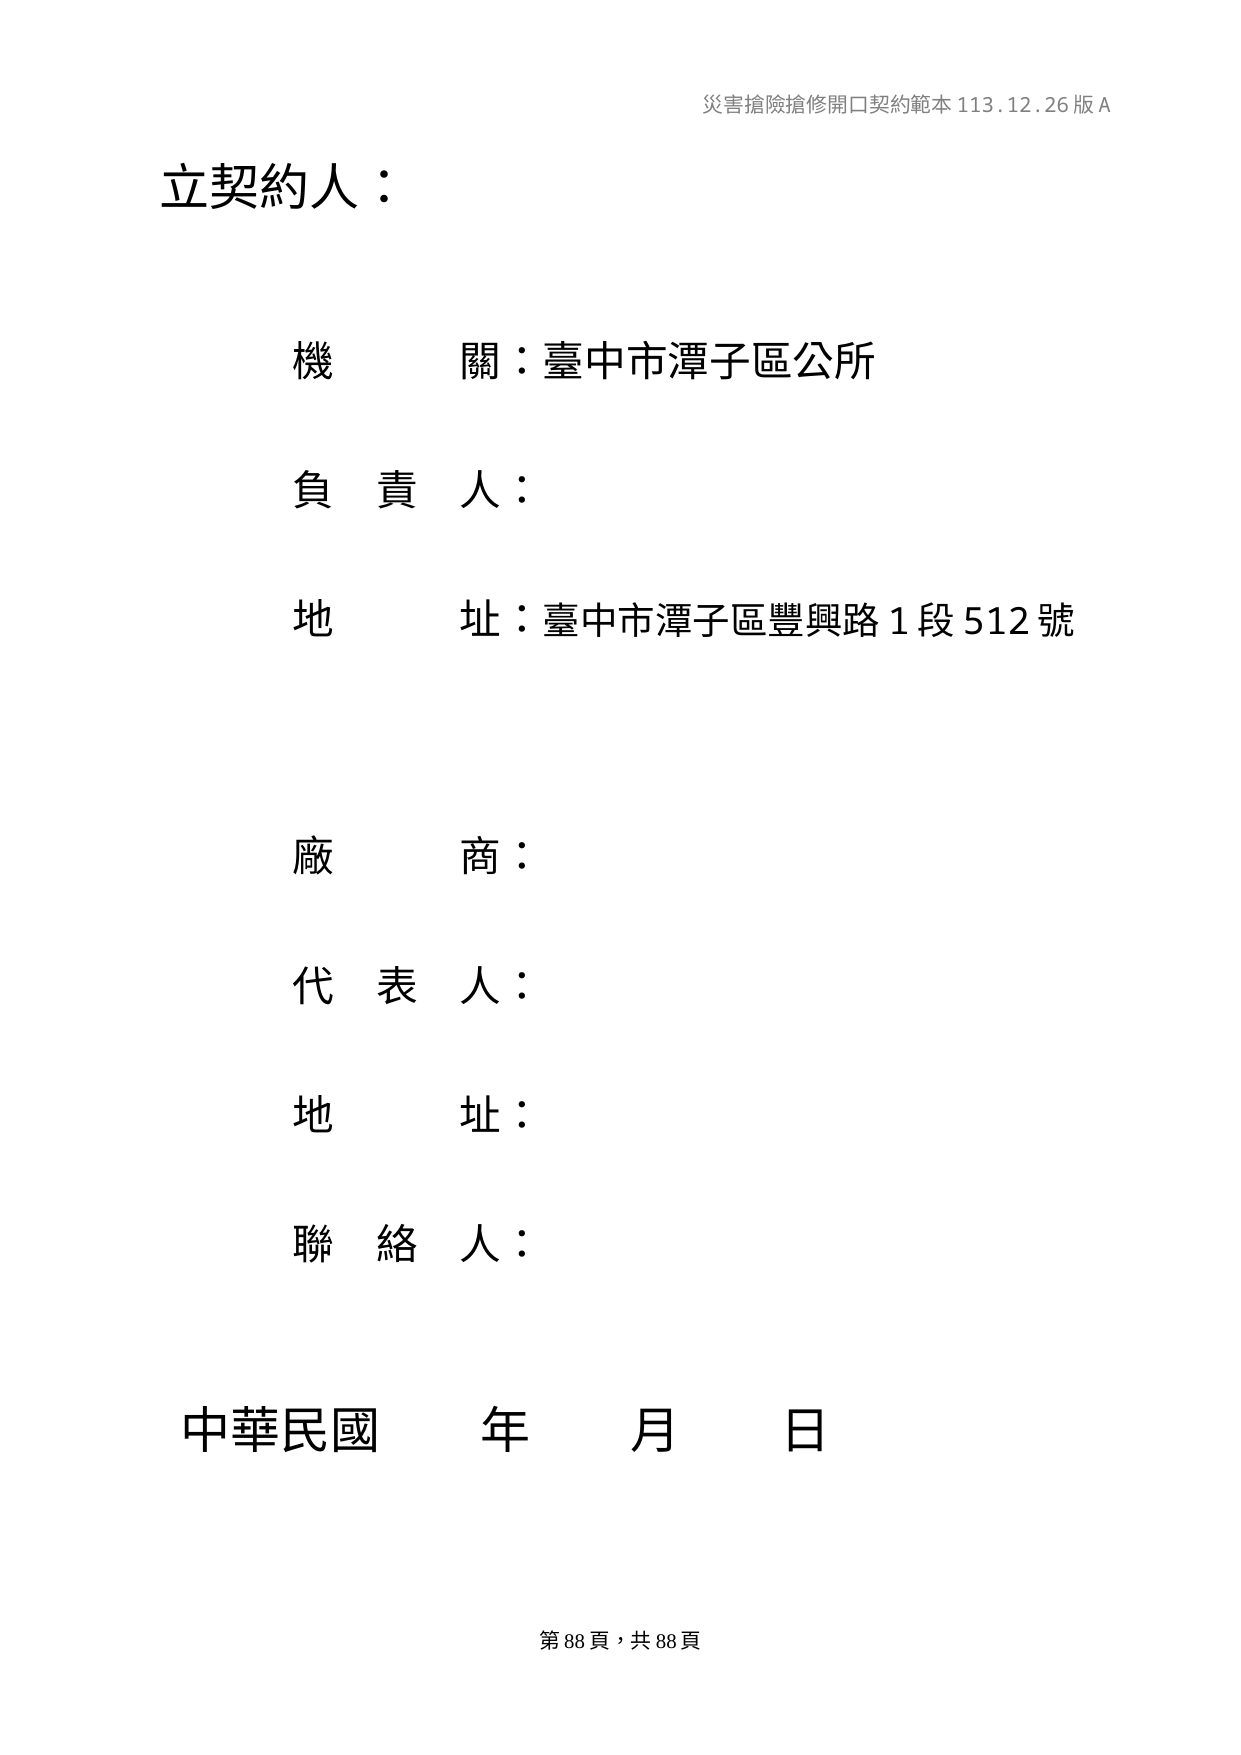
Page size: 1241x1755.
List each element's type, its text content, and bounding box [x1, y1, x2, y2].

text 中華民國 年 月 日 [130, 1391, 1110, 1463]
text 負 責 人： [292, 463, 1110, 516]
text 機 關：臺中市潭子區公所 [292, 334, 1110, 386]
text 立契約人： [159, 172, 1110, 213]
text 廠 商： [292, 830, 1110, 882]
text 地 址： [292, 1088, 1110, 1141]
text 地 址：臺中市潭子區豐興路1段512號 [292, 593, 1110, 645]
text 聯 絡 人： [292, 1218, 1110, 1270]
text 代 表 人： [292, 959, 1110, 1011]
